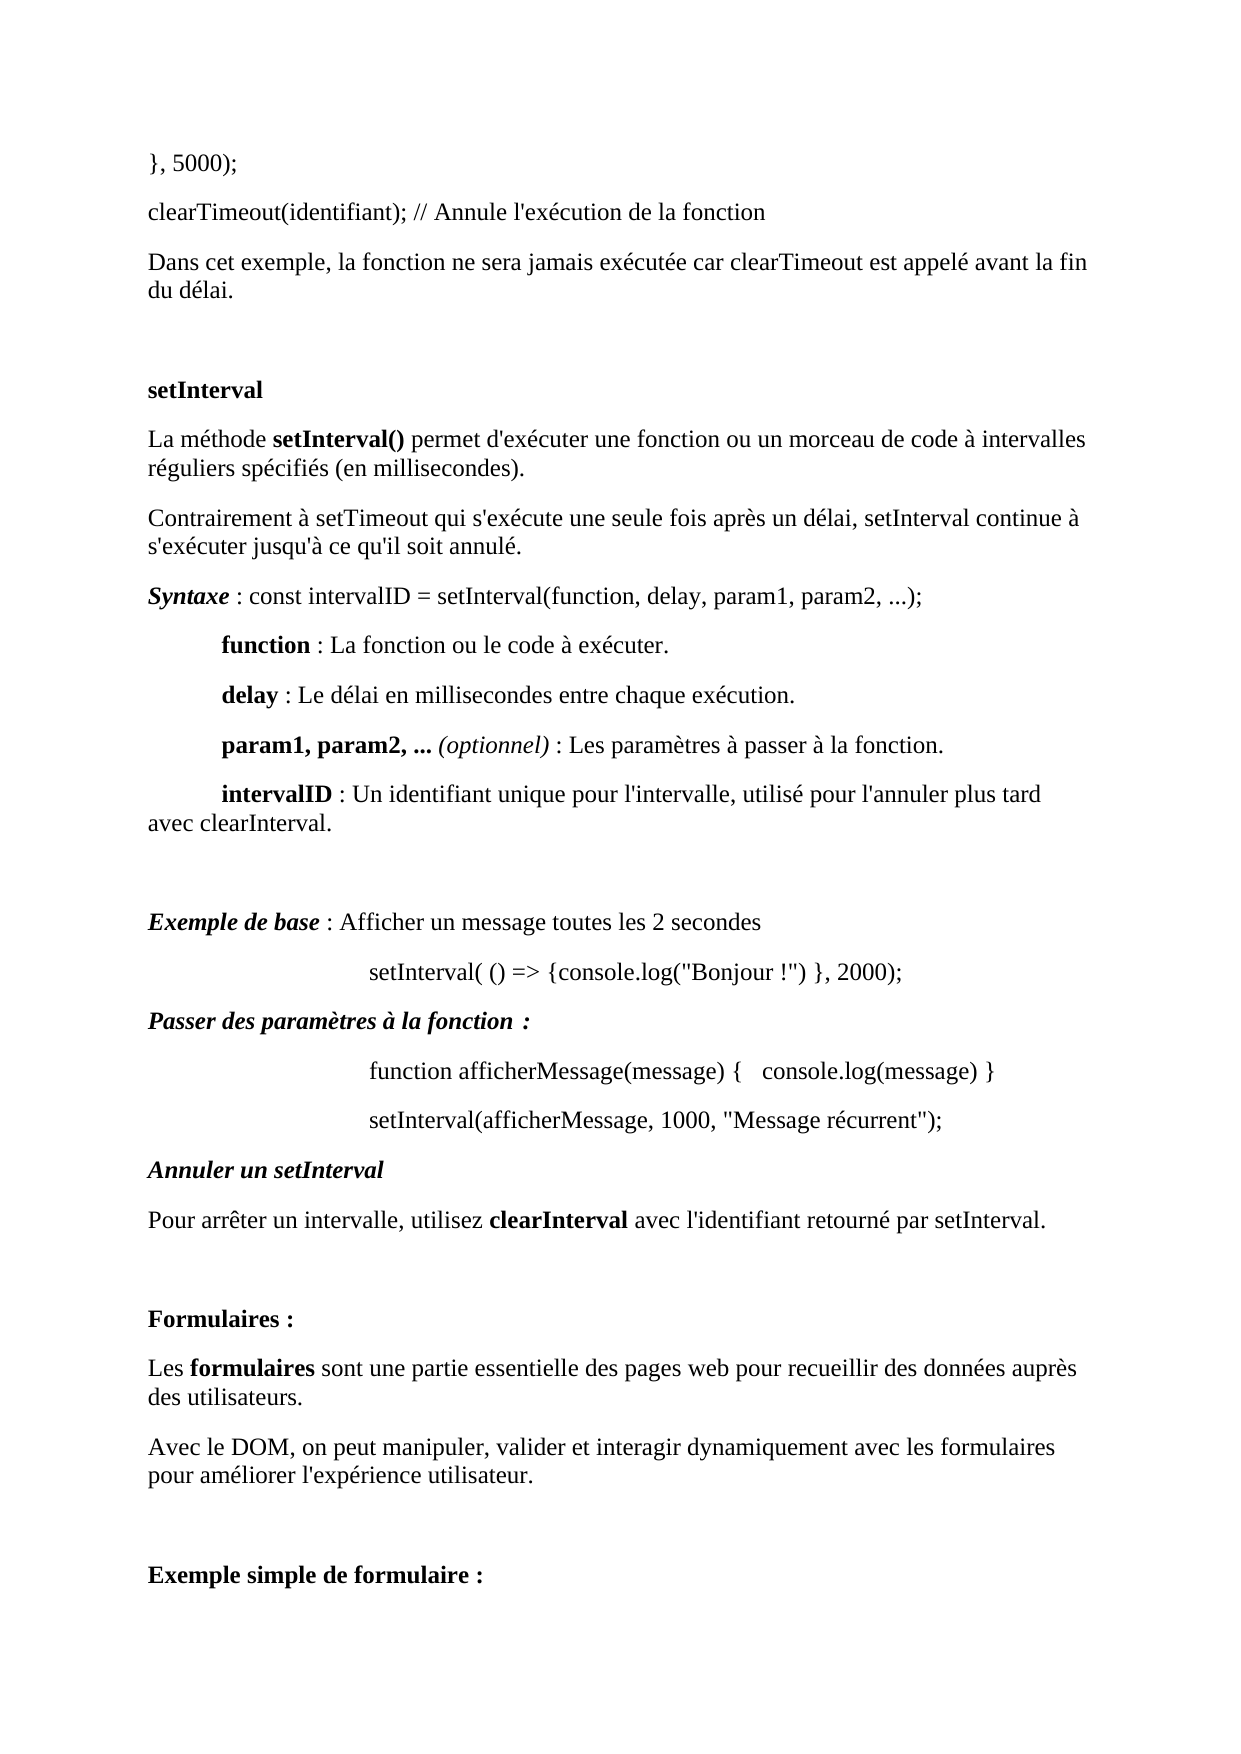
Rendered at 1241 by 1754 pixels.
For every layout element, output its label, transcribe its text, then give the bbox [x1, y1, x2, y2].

text function : La fonction ou le code à exécuter. [221, 631, 1093, 659]
text Passer des paramètres à la fonction : [148, 1006, 1093, 1035]
text Contrairement à setTimeout qui s'exécute une seule fois après un délai, setInterval continue à s'exécuter jusqu'à ce qu'il soit annulé. [148, 503, 1093, 560]
text function afficherMessage(message) { console.log(message) } [148, 1056, 1093, 1085]
text setInterval(afficherMessage, 1000, "Message récurrent"); [295, 1106, 1093, 1134]
text clearTimeout(identifiant); // Annule l'exécution de la fonction [148, 197, 1093, 226]
text setInterval( () => {console.log("Bonjour !") }, 2000); [148, 957, 1093, 986]
text param1, param2, ... (optionnel) : Les paramètres à passer à la fonction. [148, 730, 1093, 758]
text Annuler un setInterval [148, 1155, 1093, 1184]
text La méthode setInterval() permet d'exécuter une fonction ou un morceau de code à intervalles réguliers spécifiés (en millisecondes). [148, 424, 1093, 482]
text Avec le DOM, on peut manipuler, valider et interagir dynamiquement avec les formulaires pour améliorer l'expérience utilisateur. [148, 1432, 1093, 1489]
text Exemple simple de formulaire : [148, 1560, 1093, 1588]
text Syntaxe : const intervalID = setInterval(function, delay, param1, param2, ...); [148, 581, 1093, 610]
text }, 5000); [148, 148, 1093, 176]
text Formulaires : [148, 1304, 1093, 1333]
text Dans cet exemple, la fonction ne sera jamais exécutée car clearTimeout est appelé avant la fin du délai. [148, 247, 1093, 304]
text setInterval [148, 375, 1093, 403]
text Pour arrêter un intervalle, utilisez clearInterval avec l'identifiant retourné par setInterval. [148, 1205, 1093, 1233]
text delay : Le délai en millisecondes entre chaque exécution. [148, 680, 1093, 709]
text intervalID : Un identifiant unique pour l'intervalle, utilisé pour l'annuler plus tard avec clearInterval. [148, 779, 1093, 837]
text Les formulaires sont une partie essentielle des pages web pour recueillir des données auprès des utilisateurs. [148, 1353, 1093, 1411]
text Exemple de base : Afficher un message toutes les 2 secondes [148, 907, 1093, 936]
